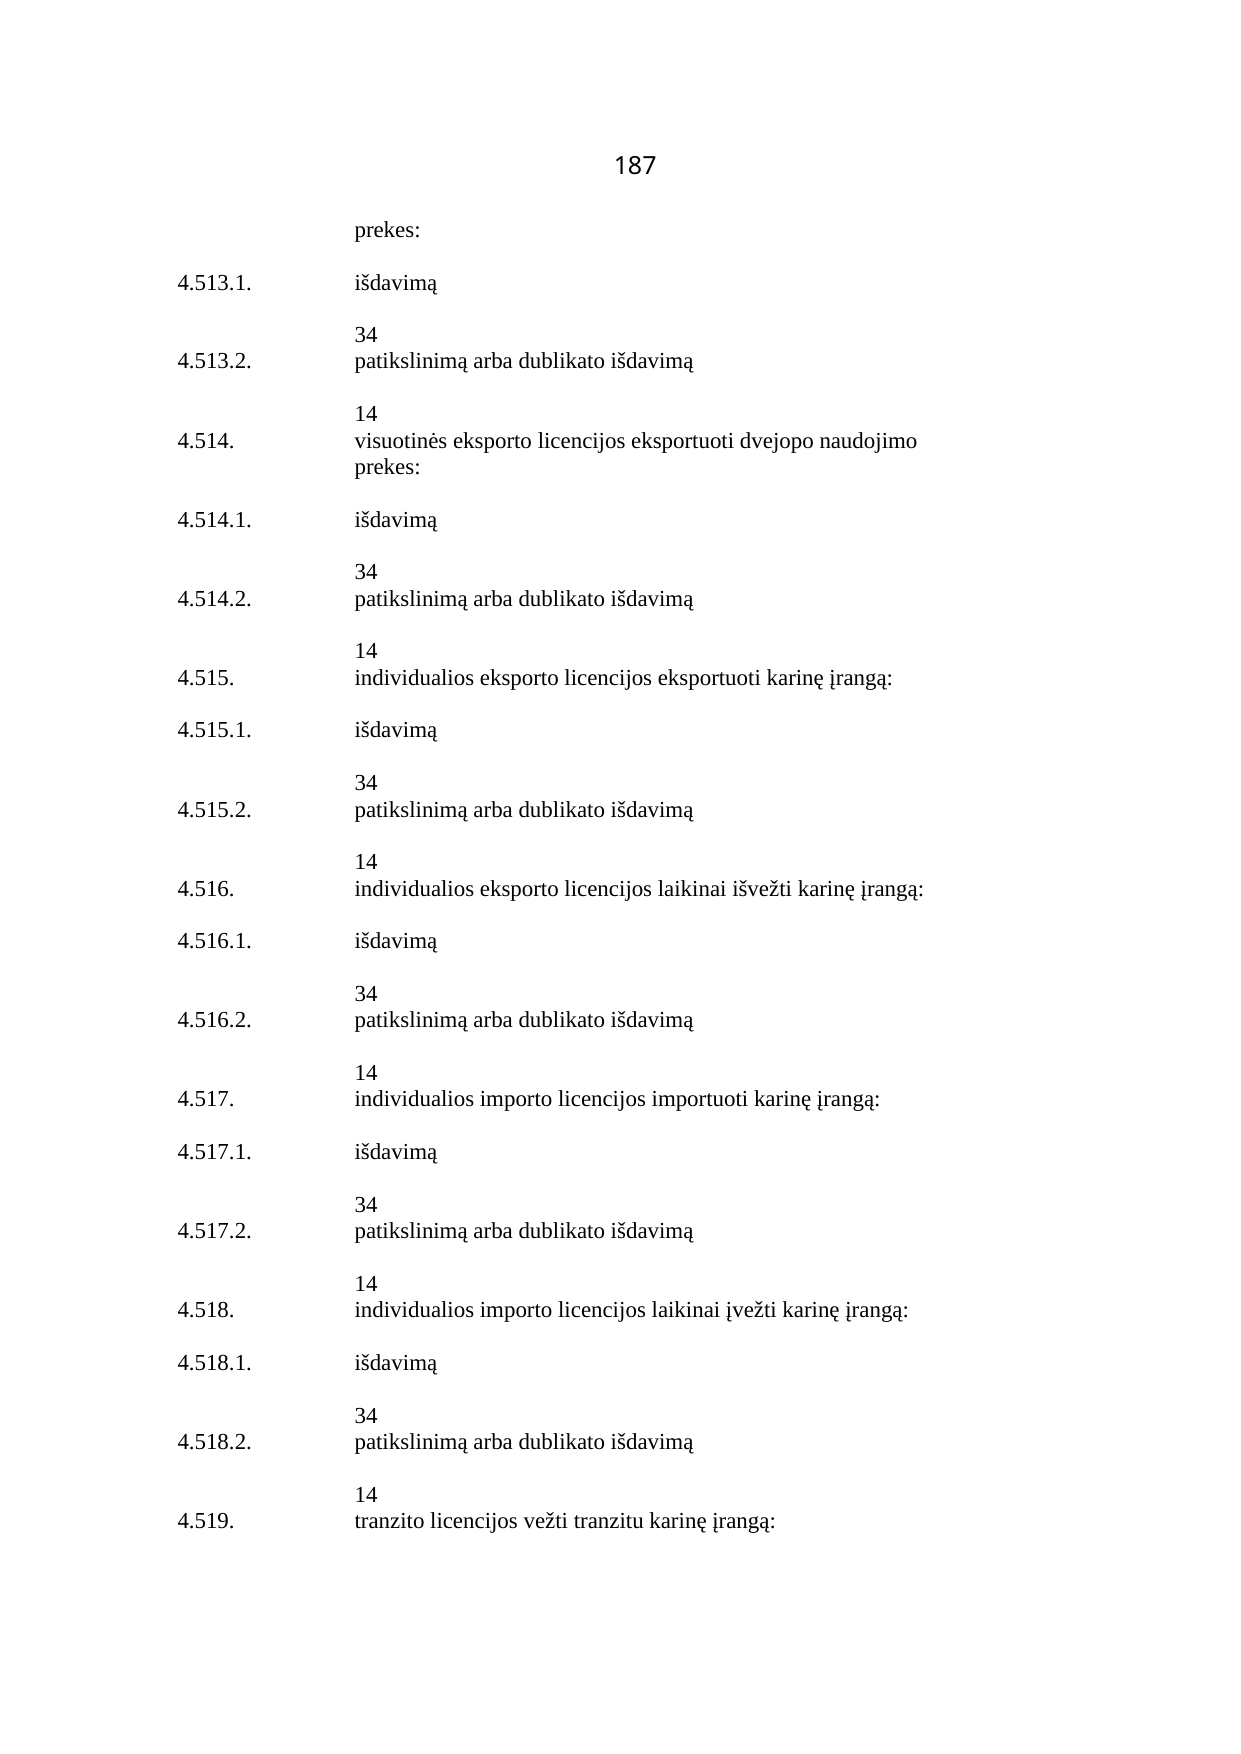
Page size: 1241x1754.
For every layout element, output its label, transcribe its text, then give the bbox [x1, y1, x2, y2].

text prekes: [354, 453, 945, 506]
text 4.515. individualios eksporto licencijos eksportuoti karinę įrangą: [177, 664, 945, 717]
text 4.516. individualios eksporto licencijos laikinai išvežti karinę įrangą: [177, 875, 945, 927]
text 4.518. individualios importo licencijos laikinai įvežti karinę įrangą: [177, 1296, 945, 1349]
text 4.517. individualios importo licencijos importuoti karinę įrangą: [177, 1086, 945, 1138]
text 4.514.1. išdavimą 34 [177, 506, 945, 585]
text 4.517.2. patikslinimą arba dublikato išdavimą 14 [177, 1217, 945, 1296]
text 4.518.1. išdavimą 34 [177, 1349, 945, 1428]
text 4.519. tranzito licencijos vežti tranzitu karinę įrangą: [177, 1507, 945, 1560]
text 4.513.1. išdavimą 34 [177, 268, 945, 348]
text 4.514.2. patikslinimą arba dublikato išdavimą 14 [177, 585, 945, 664]
text 4.513.2. patikslinimą arba dublikato išdavimą 14 [177, 348, 945, 427]
text prekes: [354, 216, 945, 268]
text 4.515.2. patikslinimą arba dublikato išdavimą 14 [177, 796, 945, 875]
text 4.516.2. patikslinimą arba dublikato išdavimą 14 [177, 1006, 945, 1086]
text 4.514. visuotinės eksporto licencijos eksportuoti dvejopo naudojimo [177, 427, 945, 453]
text 4.517.1. išdavimą 34 [177, 1138, 945, 1217]
text 4.515.1. išdavimą 34 [177, 717, 945, 796]
text 4.516.1. išdavimą 34 [177, 927, 945, 1006]
text 4.518.2. patikslinimą arba dublikato išdavimą 14 [177, 1428, 945, 1507]
